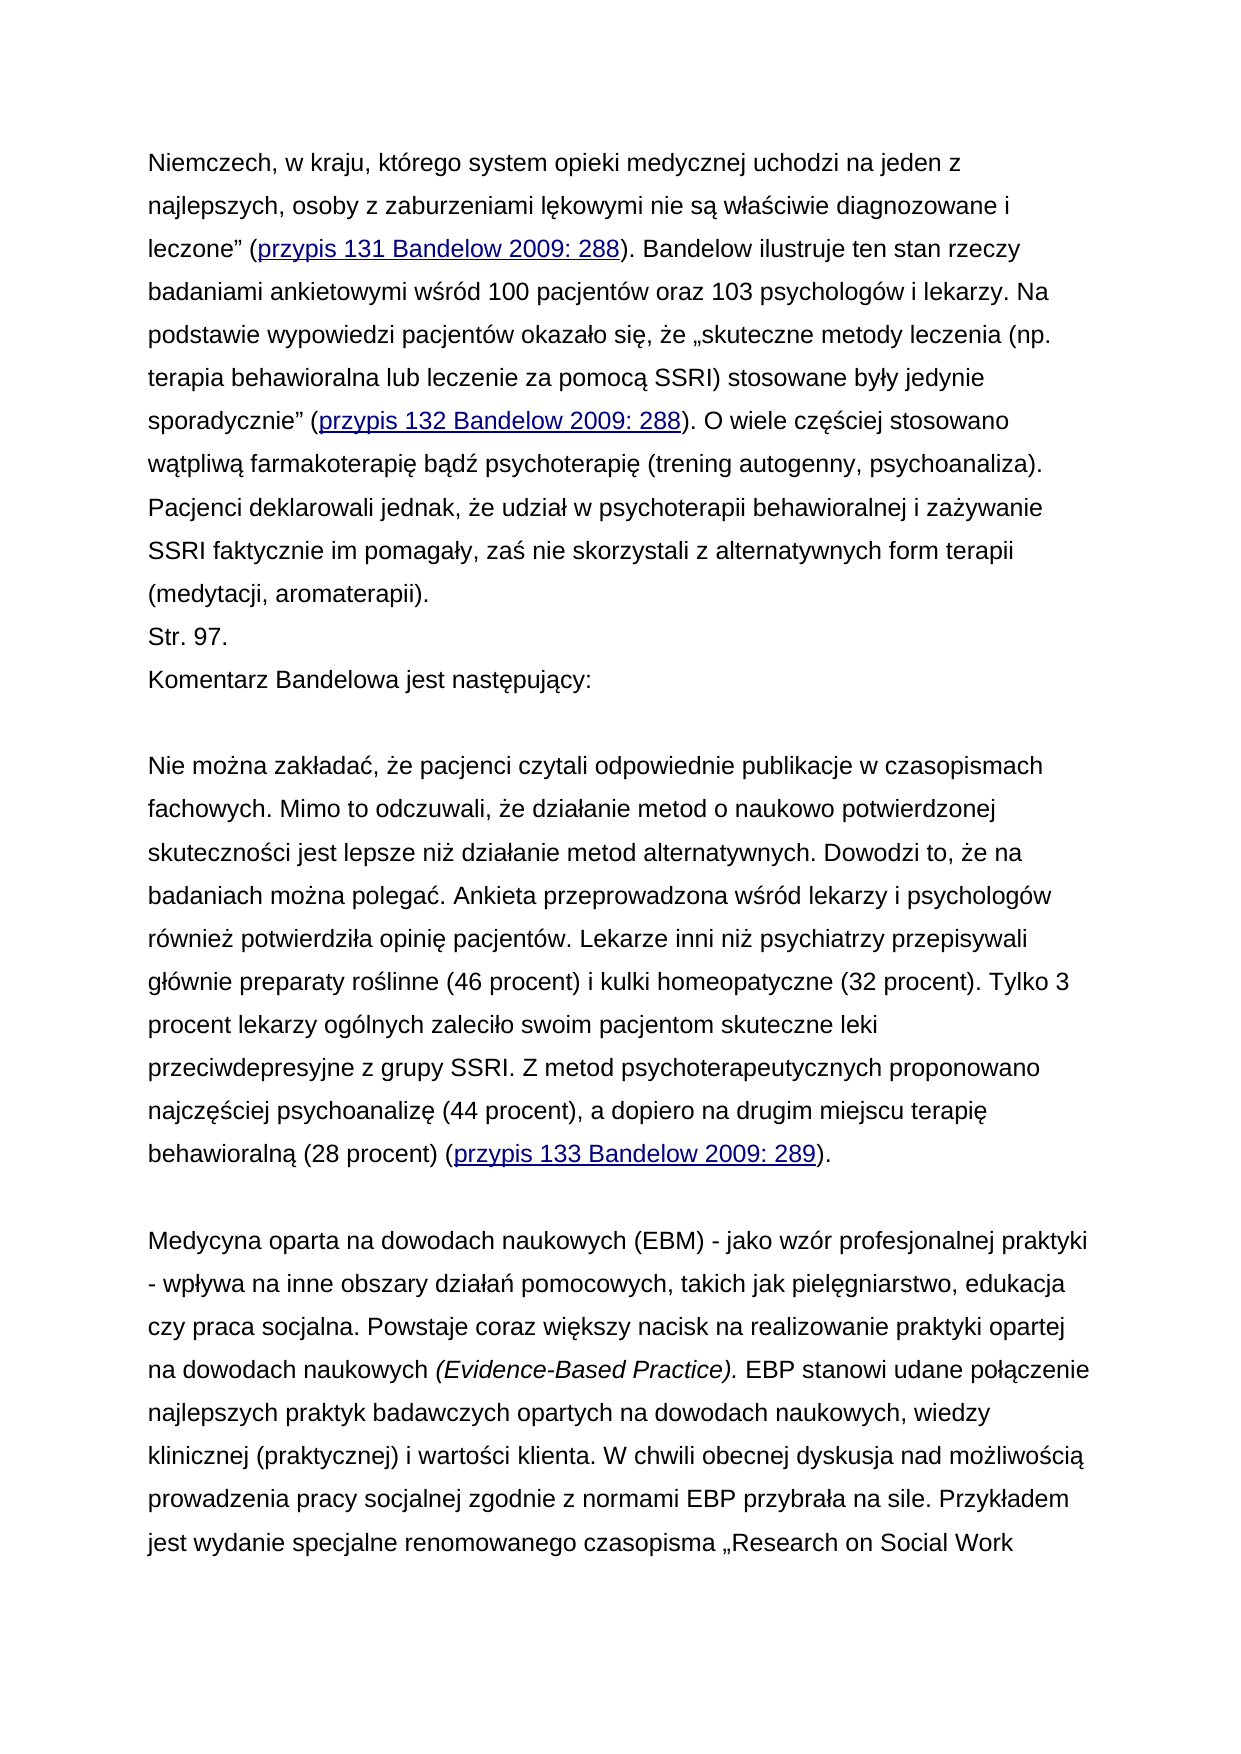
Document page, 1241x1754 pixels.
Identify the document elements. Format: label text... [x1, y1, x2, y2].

text Nie można zakładać, że pacjenci czytali odpowiednie publikacje w czasopismach fachowych. Mimo to odczuwali, że działanie metod o naukowo potwierdzonej skuteczności jest lepsze niż działanie metod alternatywnych. Dowodzi to, że na badaniach można polegać. Ankieta przeprowadzona wśród lekarzy i psychologów również potwierdziła opinię pacjentów. Lekarze inni niż psychiatrzy przepisywali głównie preparaty roślinne (46 procent) i kulki homeopatyczne (32 procent). Tylko 3 procent lekarzy ogólnych zaleciło swoim pacjentom skuteczne leki przeciwdepresyjne z grupy SSRI. Z metod psychoterapeutycznych proponowano najczęściej psychoanalizę (44 procent), a dopiero na drugim miejscu terapię behawioralną (28 procent) (przypis 133 Bandelow 2009: 289). [148, 751, 1093, 1168]
text Str. 97. [148, 622, 1093, 651]
text Medycyna oparta na dowodach naukowych (EBM) - jako wzór profesjonalnej praktyki - wpływa na inne obszary działań pomocowych, takich jak pielęgniarstwo, edukacja czy praca socjalna. Powstaje coraz większy nacisk na realizowanie praktyki opartej na dowodach naukowych (Evidence-Based Practice). EBP stanowi udane połączenie najlepszych praktyk badawczych opartych na dowodach naukowych, wiedzy klinicznej (praktycznej) i wartości klienta. W chwili obecnej dyskusja nad możliwością prowadzenia pracy socjalnej zgodnie z normami EBP przybrała na sile. Przykładem jest wydanie specjalne renomowanego czasopisma „Research on Social Work [148, 1226, 1093, 1556]
text Niemczech, w kraju, którego system opieki medycznej uchodzi na jeden z najlepszych, osoby z zaburzeniami lękowymi nie są właściwie diagnozowane i leczone” (przypis 131 Bandelow 2009: 288). Bandelow ilustruje ten stan rzeczy badaniami ankietowymi wśród 100 pacjentów oraz 103 psychologów i lekarzy. Na podstawie wypowiedzi pacjentów okazało się, że „skuteczne metody leczenia (np. terapia behawioralna lub leczenie za pomocą SSRI) stosowane były jedynie sporadycznie” (przypis 132 Bandelow 2009: 288). O wiele częściej stosowano wątpliwą farmakoterapię bądź psychoterapię (trening autogenny, psychoanaliza). Pacjenci deklarowali jednak, że udział w psychoterapii behawioralnej i zażywanie SSRI faktycznie im pomagały, zaś nie skorzystali z alternatywnych form terapii (medytacji, aromaterapii). [148, 148, 1093, 608]
text Komentarz Bandelowa jest następujący: [148, 665, 1093, 694]
